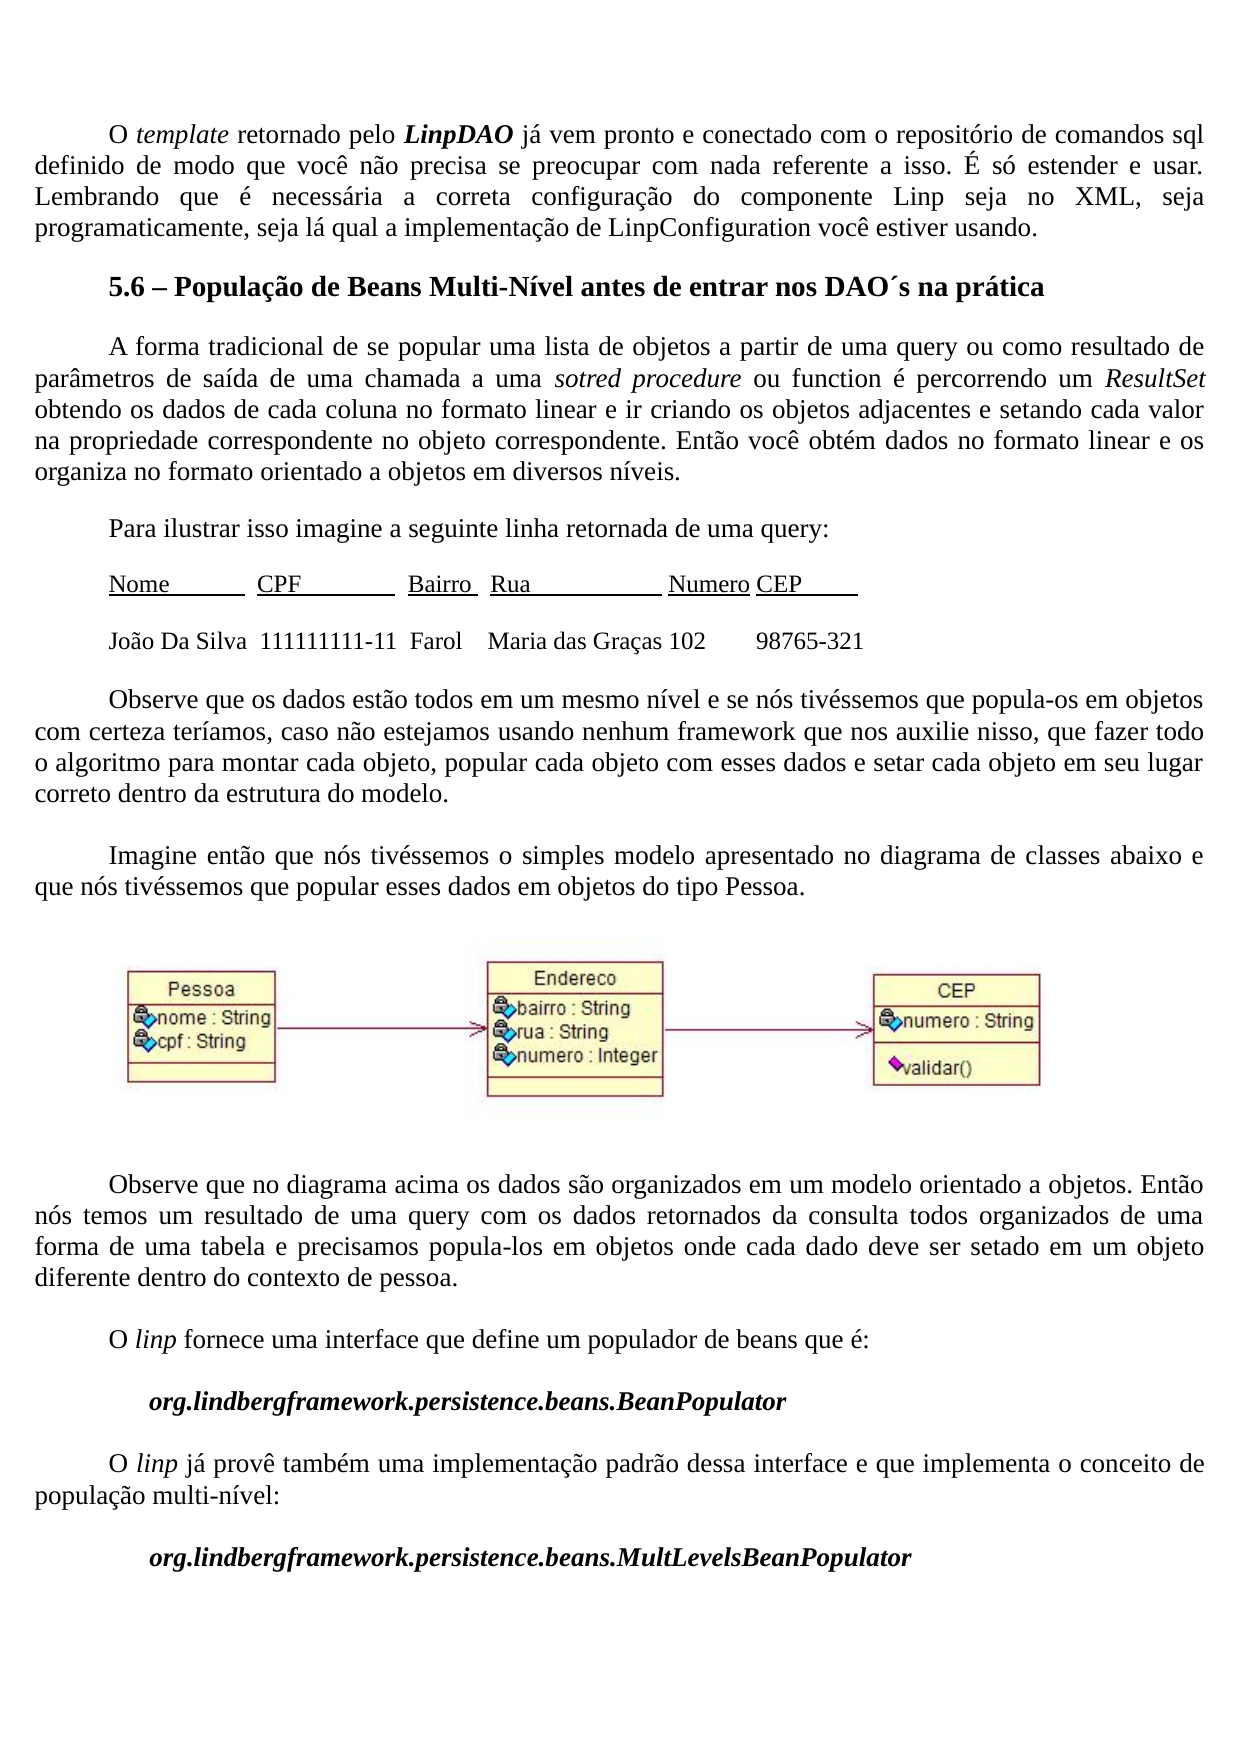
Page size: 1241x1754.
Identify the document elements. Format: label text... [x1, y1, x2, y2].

text Observe que no diagrama acima os dados são organizados em um modelo orientado a objetos. Então nós temos um resultado de uma query com os dados retornados da consulta todos organizados de uma forma de uma tabela e precisamos popula-los em objetos onde cada dado deve ser setado em um objeto diferente dentro do contexto de pessoa. [34, 1168, 1206, 1293]
text org.lindbergframework.persistence.beans.BeanPopulator [34, 1385, 1206, 1416]
text org.lindbergframework.persistence.beans.MultLevelsBeanPopulator [34, 1541, 1206, 1572]
text O template retornado pelo LinpDAO já vem pronto e conectado com o repositório de comandos sql definido de modo que você não precisa se preocupar com nada referente a isso. É só estender e usar. Lembrando que é necessária a correta configuração do componente Linp seja no XML, seja programaticamente, seja lá qual a implementação de LinpConfiguration você estiver usando. [34, 118, 1206, 243]
text A forma tradicional de se popular uma lista de objetos a partir de uma query ou como resultado de parâmetros de saída de uma chamada a uma sotred procedure ou function é percorrendo um ResultSet obtendo os dados de cada coluna no formato linear e ir criando os objetos adjacentes e setando cada valor na propriedade correspondente no objeto correspondente. Então você obtém dados no formato linear e os organiza no formato orientado a objetos em diversos níveis. [34, 328, 1206, 486]
text 5.6 – População de Beans Multi-Nível antes de entrar nos DAO´s na prática [34, 269, 1206, 302]
text Imagine então que nós tivéssemos o simples modelo apresentado no diagrama de classes abaixo e que nós tivéssemos que popular esses dados em objetos do tipo Pessoa. [34, 839, 1206, 901]
text Para ilustrar isso imagine a seguinte linha retornada de uma query: [34, 512, 1206, 543]
text O linp fornece uma interface que define um populador de beans que é: [34, 1323, 1206, 1354]
text Nome CPF Bairro Rua Numero CEP [34, 569, 1206, 598]
text O linp já provê também uma implementação padrão dessa interface e que implementa o conceito de população multi-nível: [34, 1448, 1206, 1510]
picture [65, 917, 1147, 1138]
text Observe que os dados estão todos em um mesmo nível e se nós tivéssemos que popula-os em objetos com certeza teríamos, caso não estejamos usando nenhum framework que nos auxilie nisso, que fazer todo o algoritmo para montar cada objeto, popular cada objeto com esses dados e setar cada objeto em seu lugar correto dentro da estrutura do modelo. [34, 683, 1206, 808]
text João Da Silva 111111111-11 Farol Maria das Graças 102 98765-321 [34, 626, 1206, 655]
